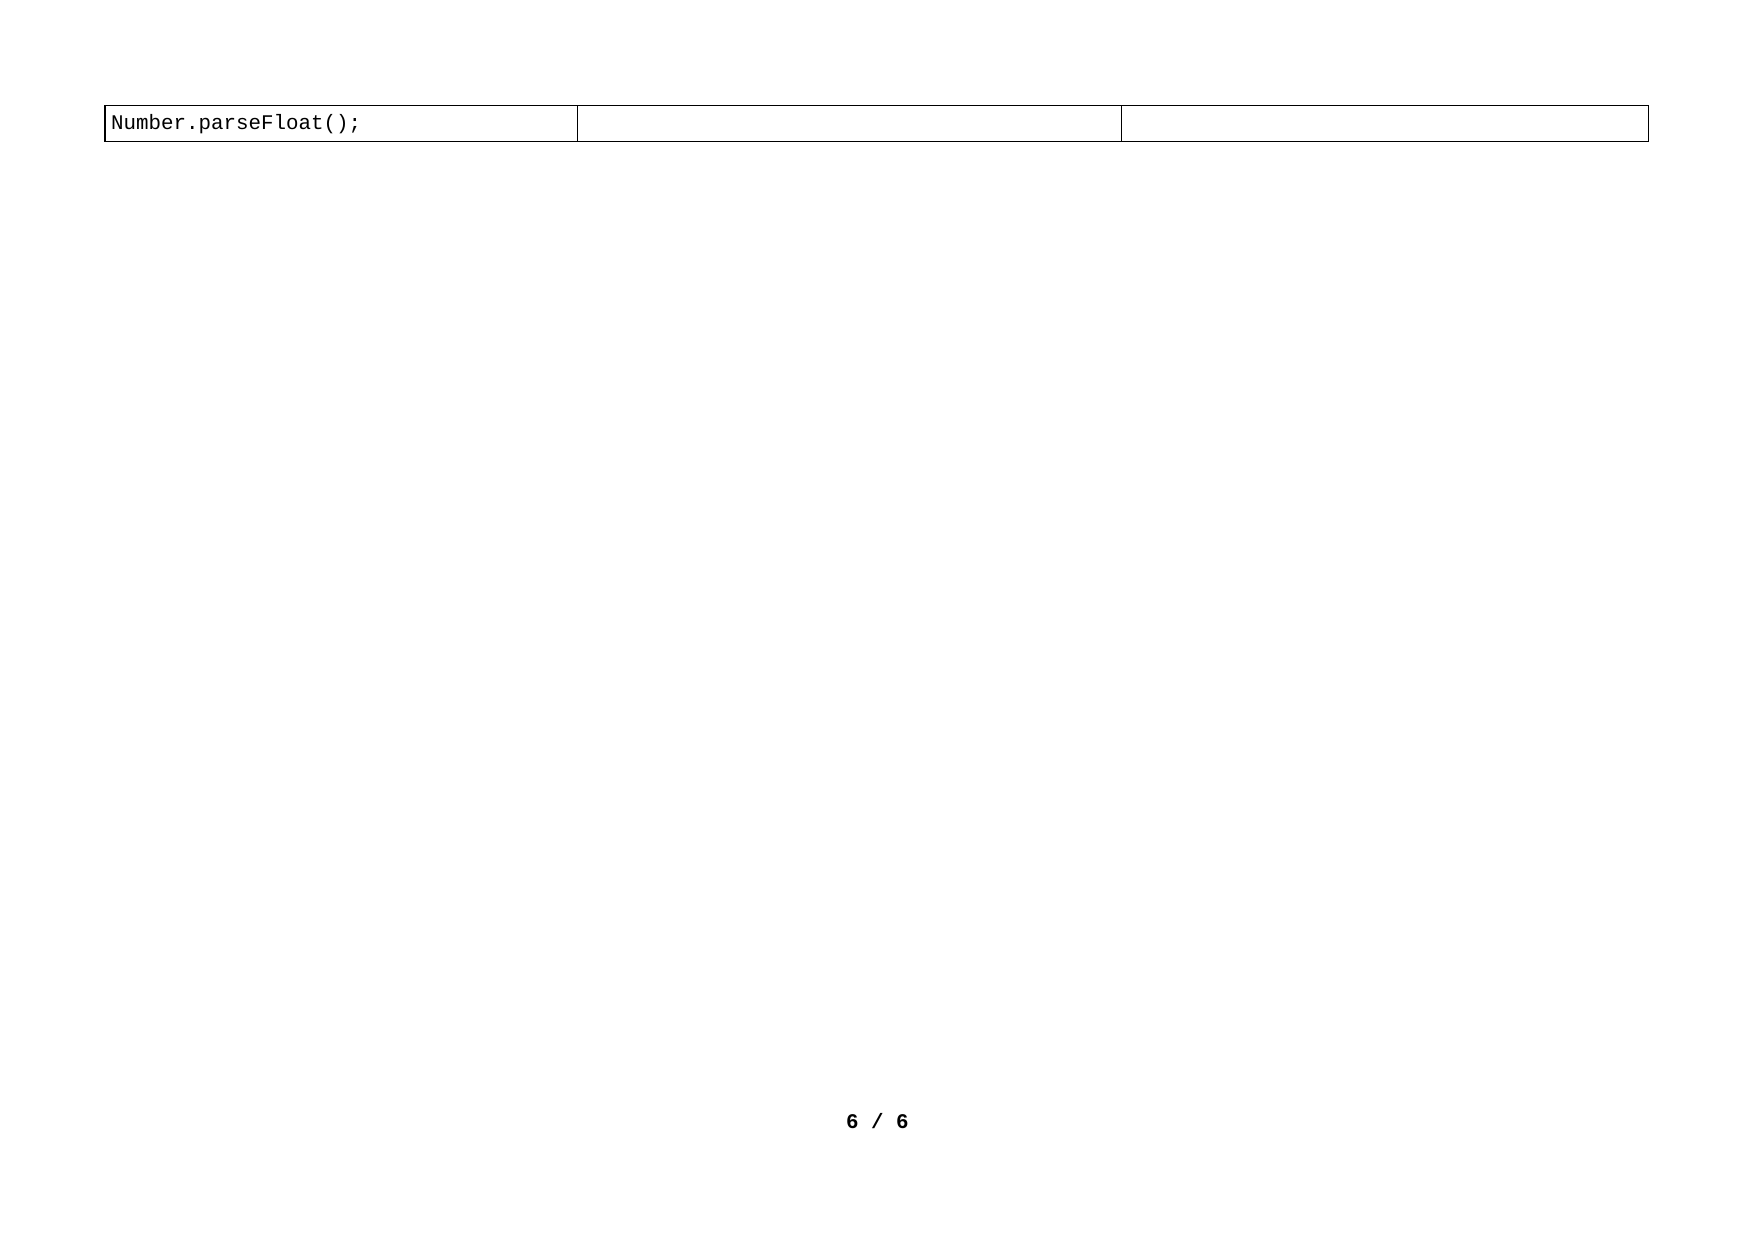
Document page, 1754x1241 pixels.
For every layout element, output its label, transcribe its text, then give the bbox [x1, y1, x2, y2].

table_cell [578, 106, 1121, 141]
table_cell Number.parseFloat(); [106, 106, 577, 141]
table_cell [1122, 106, 1648, 141]
